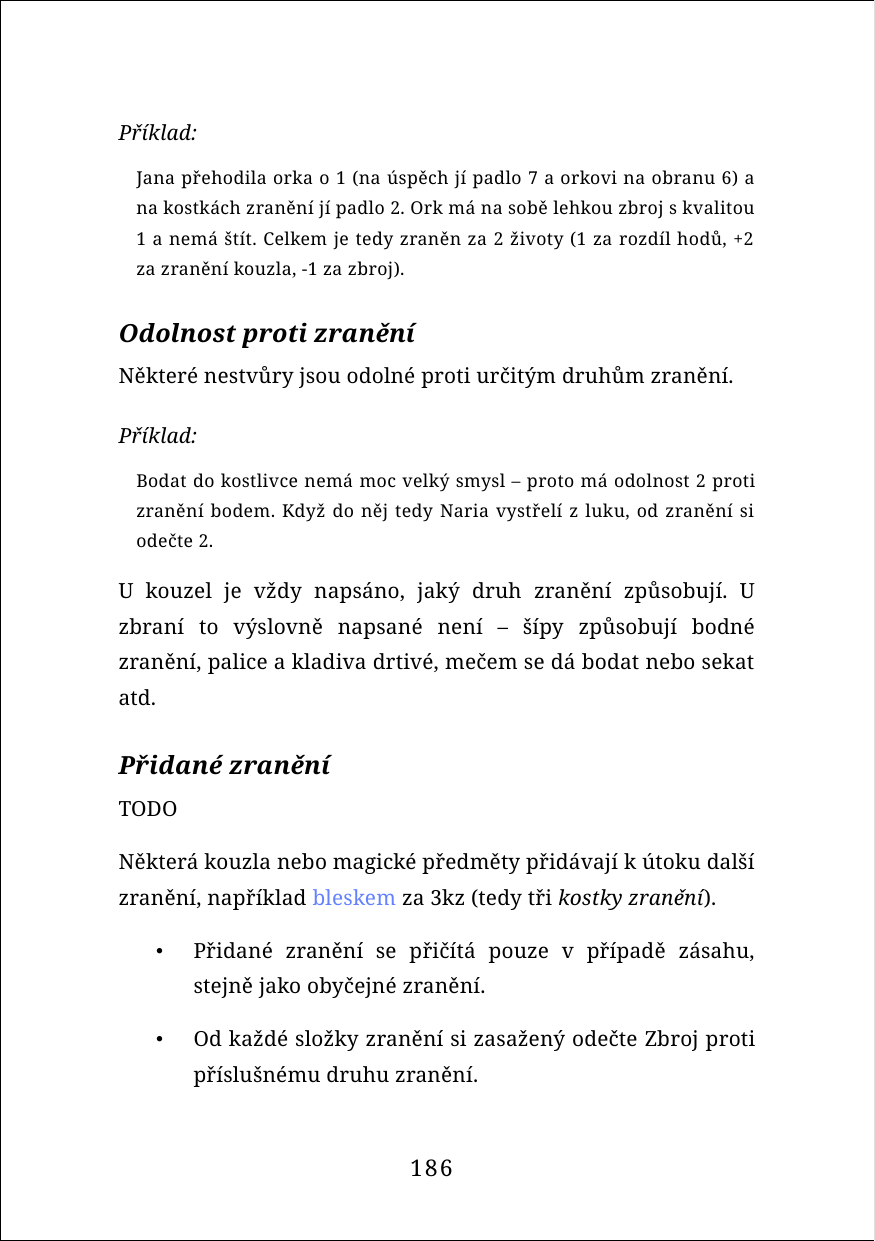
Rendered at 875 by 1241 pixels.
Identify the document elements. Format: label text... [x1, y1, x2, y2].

text Příklad: [118, 421, 756, 449]
text TODO [118, 794, 756, 822]
list Od každé složky zranění si zasažený odečte Zbroj proti příslušnému druhu zranění. [156, 1024, 756, 1088]
text Některé nestvůry jsou odolné proti určitým druhům zranění. [118, 362, 756, 390]
list Přidané zranění se přičítá pouze v případě zásahu, stejně jako obyčejné zranění. [156, 936, 756, 1000]
subtitle Přidané zranění [118, 748, 756, 782]
text Příklad: [118, 118, 756, 147]
text Jana přehodila orka o 1 (na úspěch jí padlo 7 a orkovi na obranu 6) a na kostkách zranění jí padlo 2. Ork má na sobě lehkou zbroj s kvalitou 1 a nemá štít. Celkem je tedy zraněn za 2 životy (1 za rozdíl hodů, +2 za zranění kouzla, -1 za zbroj). [136, 166, 756, 280]
text U kouzel je vždy napsáno, jaký druh zranění způsobují. U zbraní to výslovně napsané není – šípy způsobují bodné zranění, palice a kladiva drtivé, mečem se dá bodat nebo sekat atd. [118, 576, 756, 711]
text Bodat do kostlivce nemá moc velký smysl – proto má odolnost 2 proti zranění bodem. Když do něj tedy Naria vystřelí z luku, od zranění si odečte 2. [136, 468, 756, 553]
subtitle Odolnost proti zranění [118, 316, 756, 350]
text Některá kouzla nebo magické předměty přidávají k útoku další zranění, například bleskem za 3kz (tedy tři kostky zranění). [118, 847, 756, 911]
